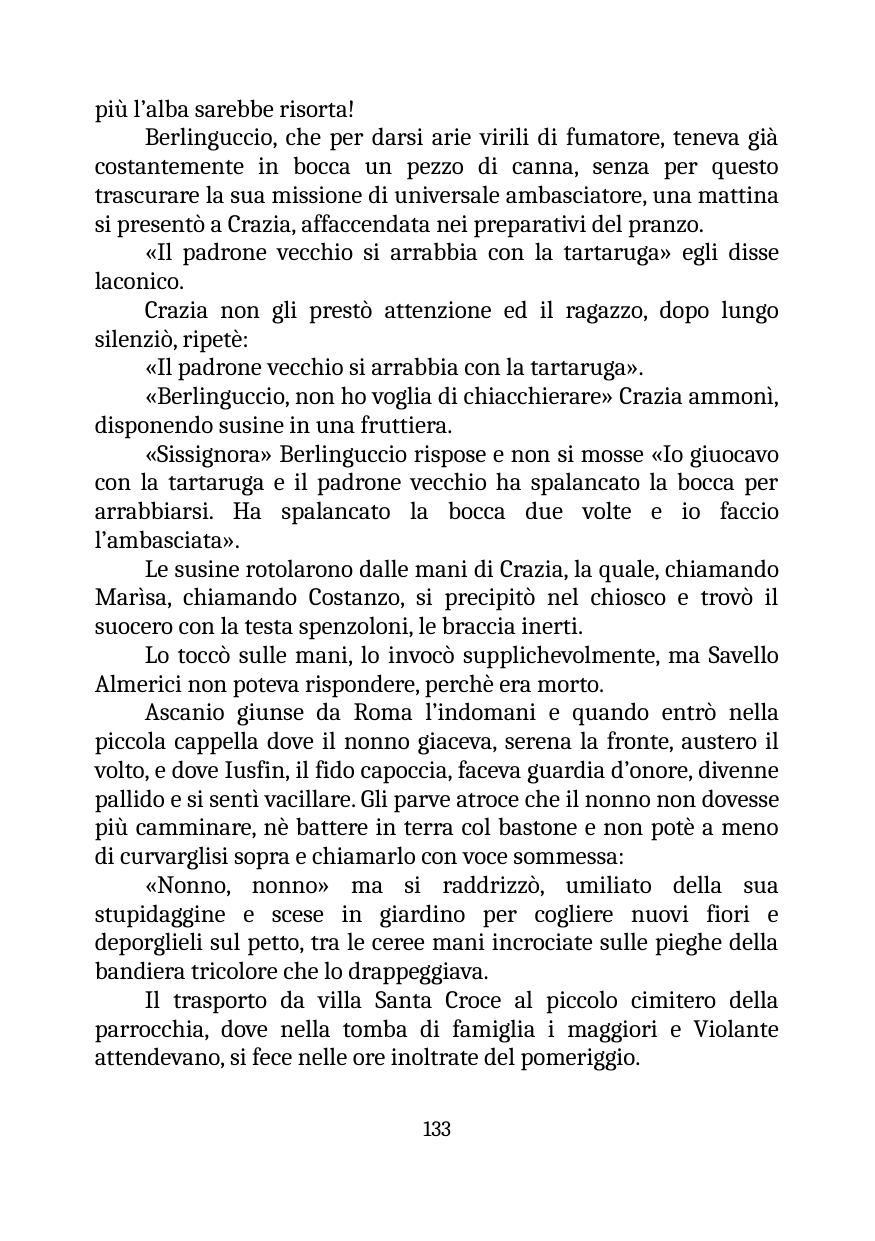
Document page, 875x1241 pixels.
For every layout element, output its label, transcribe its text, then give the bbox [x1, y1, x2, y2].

text Il trasporto da villa Santa Croce al piccolo cimitero della parrocchia, dove nella tomba di famiglia i maggiori e Violante attendevano, si fece nelle ore inoltrate del pomeriggio. [94, 986, 779, 1072]
text «Il padrone vecchio si arrabbia con la tartaruga» egli disse laconico. [94, 238, 779, 296]
text Lo toccò sulle mani, lo invocò supplichevolmente, ma Savello Almerici non poteva rispondere, perchè era morto. [94, 641, 779, 698]
text più l’alba sarebbe risorta! [94, 94, 779, 123]
text «Il padrone vecchio si arrabbia con la tartaruga». [94, 353, 779, 382]
text Le susine rotolarono dalle mani di Crazia, la quale, chiamando Marìsa, chiamando Costanzo, si precipitò nel chiosco e trovò il suocero con la testa spenzoloni, le braccia inerti. [94, 554, 779, 641]
text Berlinguccio, che per darsi arie virili di fumatore, teneva già costantemente in bocca un pezzo di canna, senza per questo trascurare la sua missione di universale ambasciatore, una mattina si presentò a Crazia, affaccendata nei preparativi del pranzo. [94, 123, 779, 238]
text «Berlinguccio, non ho voglia di chiacchierare» Crazia ammonì, disponendo susine in una fruttiera. [94, 382, 779, 439]
text «Sissignora» Berlinguccio rispose e non si mosse «Io giuocavo con la tartaruga e il padrone vecchio ha spalancato la bocca per arrabbiarsi. Ha spalancato la bocca due volte e io faccio l’ambasciata». [94, 439, 779, 554]
text Ascanio giunse da Roma l’indomani e quando entrò nella piccola cappella dove il nonno giaceva, serena la fronte, austero il volto, e dove Iusfin, il fido capoccia, faceva guardia d’onore, divenne pallido e si sentì vacillare. Gli parve atroce che il nonno non dovesse più camminare, nè battere in terra col bastone e non potè a meno di curvarglisi sopra e chiamarlo con voce sommessa: [94, 698, 779, 871]
text Crazia non gli prestò attenzione ed il ragazzo, dopo lungo silenziò, ripetè: [94, 296, 779, 353]
text «Nonno, nonno» ma si raddrizzò, umiliato della sua stupidaggine e scese in giardino per cogliere nuovi fiori e deporglieli sul petto, tra le ceree mani incrociate sulle pieghe della bandiera tricolore che lo drappeggiava. [94, 871, 779, 986]
